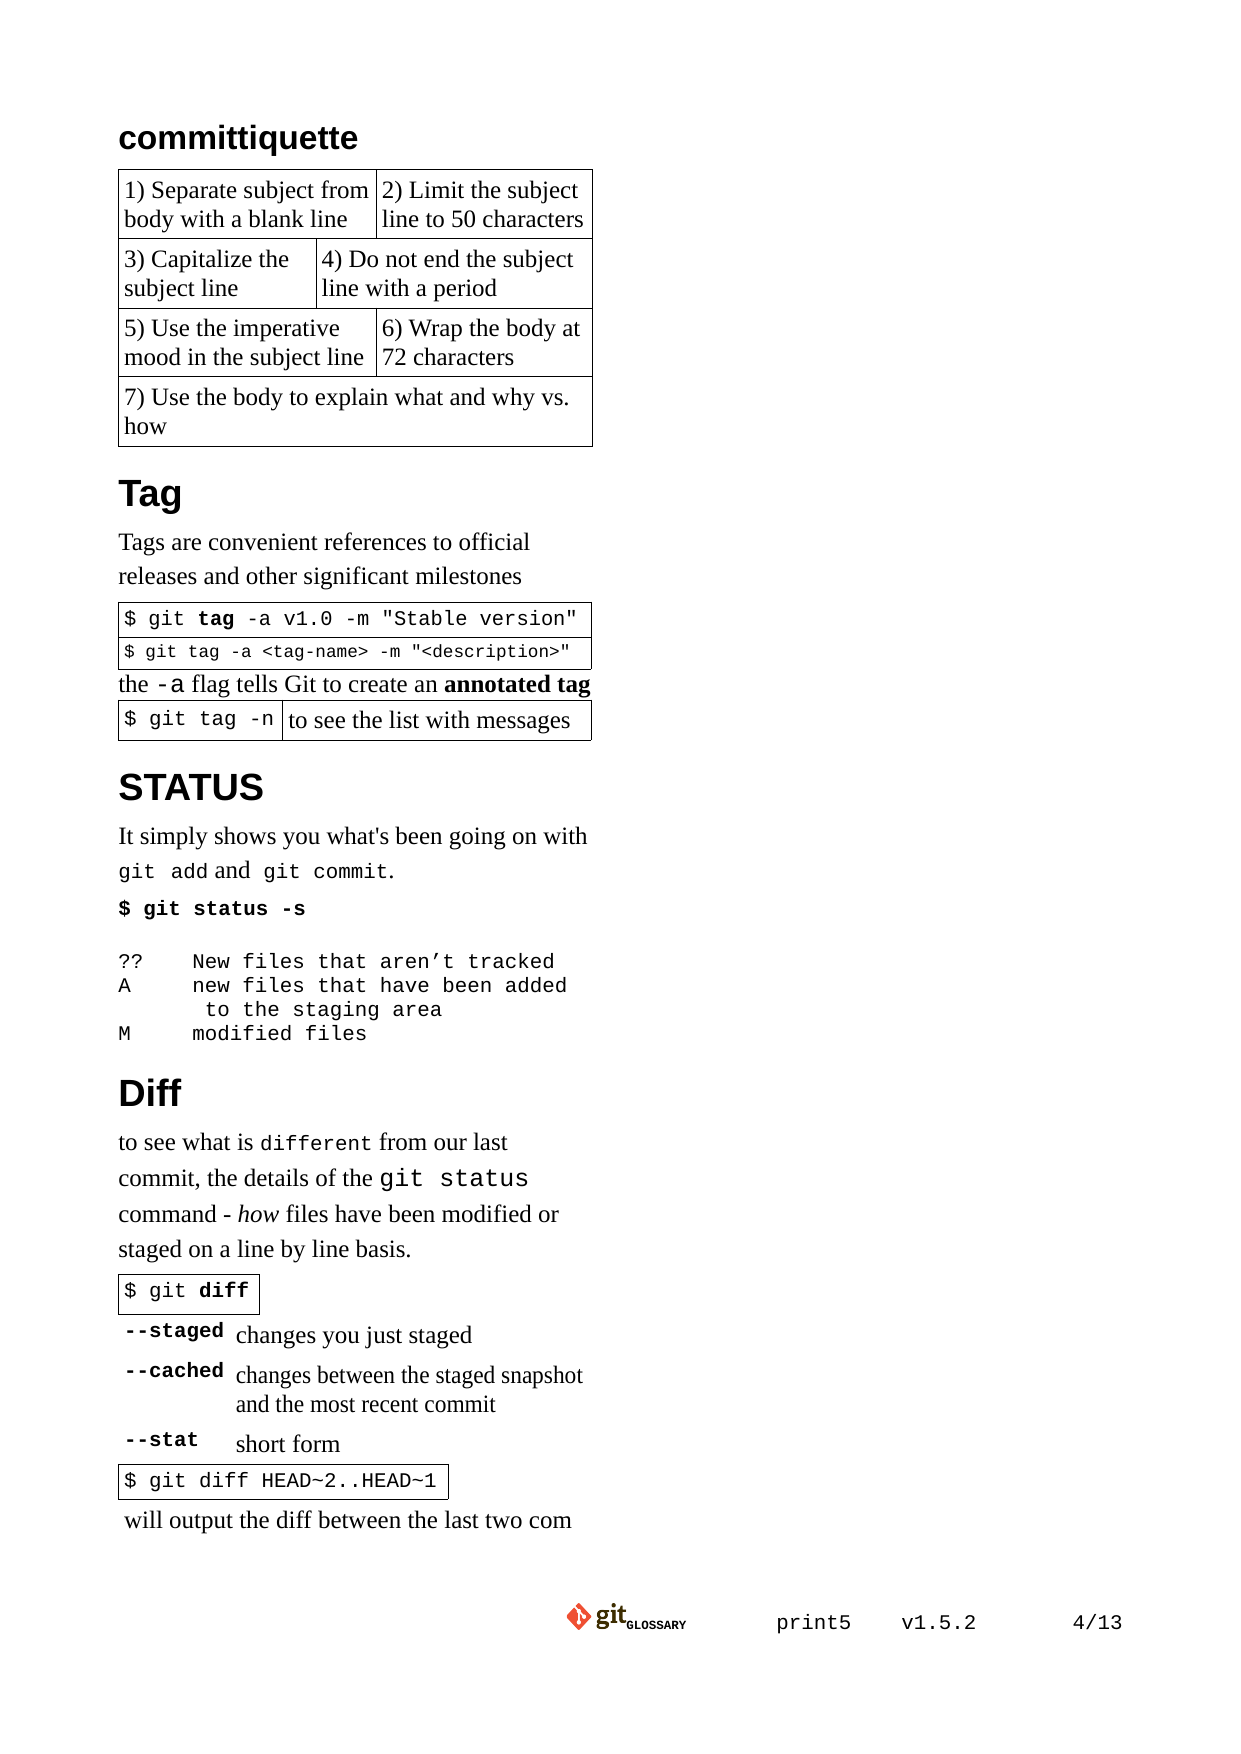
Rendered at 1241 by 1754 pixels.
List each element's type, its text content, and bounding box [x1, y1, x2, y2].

table_cell [449, 1464, 591, 1499]
table_cell 3) Capitalize the subject line [119, 239, 316, 307]
picture [566, 1603, 627, 1630]
table_header 2) Limit the subject line to 50 characters [377, 170, 592, 238]
table_cell changes between the staged snapshot and the most recent commit [230, 1355, 591, 1424]
table_cell 5) Use the imperative mood in the subject line [119, 309, 376, 376]
table_cell $ git tag -a <tag-name> -m "<description>" [119, 638, 591, 668]
text A new files that have been added to the staging area [118, 975, 591, 1022]
table_header $ git tag -n [119, 701, 282, 740]
subtitle STATUS [118, 765, 591, 808]
text the -a flag tells Git to create an annotated tag [118, 670, 591, 699]
table_cell --stat [118, 1424, 230, 1464]
table_cell --staged [118, 1315, 230, 1355]
subtitle Tag [118, 471, 591, 514]
table_cell 4) Do not end the subject line with a period [317, 239, 592, 307]
text ?? New files that aren’t tracked [118, 952, 591, 975]
table_header to see the list with messages [283, 701, 591, 740]
table_header 1) Separate subject from body with a blank line [119, 170, 376, 238]
table_cell changes you just staged [230, 1314, 591, 1355]
table_cell $ git diff HEAD~2..HEAD~1 [119, 1465, 448, 1499]
table_cell --cached [118, 1355, 230, 1424]
table_header $ git tag -a v1.0 -m "Stable version" [119, 603, 591, 637]
text Tags are convenient references to official releases and other significant milestones [118, 527, 591, 590]
table_cell will output the diff between the last two com [118, 1499, 591, 1539]
text to see what is different from our last commit, the details of the git status command - how files have been modified or staged on a line by line basis. [118, 1127, 591, 1262]
text It simply shows you what's been going on with git add and git commit. [118, 821, 591, 886]
subtitle Diff [118, 1071, 591, 1115]
table_cell short form [230, 1424, 591, 1464]
table_cell 6) Wrap the body at 72 characters [377, 309, 592, 376]
table_header $ git diff [119, 1275, 259, 1314]
table_header [260, 1274, 591, 1314]
text M modified files [118, 1022, 591, 1046]
table_cell 7) Use the body to explain what and why vs. how [119, 377, 592, 446]
text $ git status -s [118, 898, 591, 922]
subtitle committiquette [118, 118, 591, 157]
